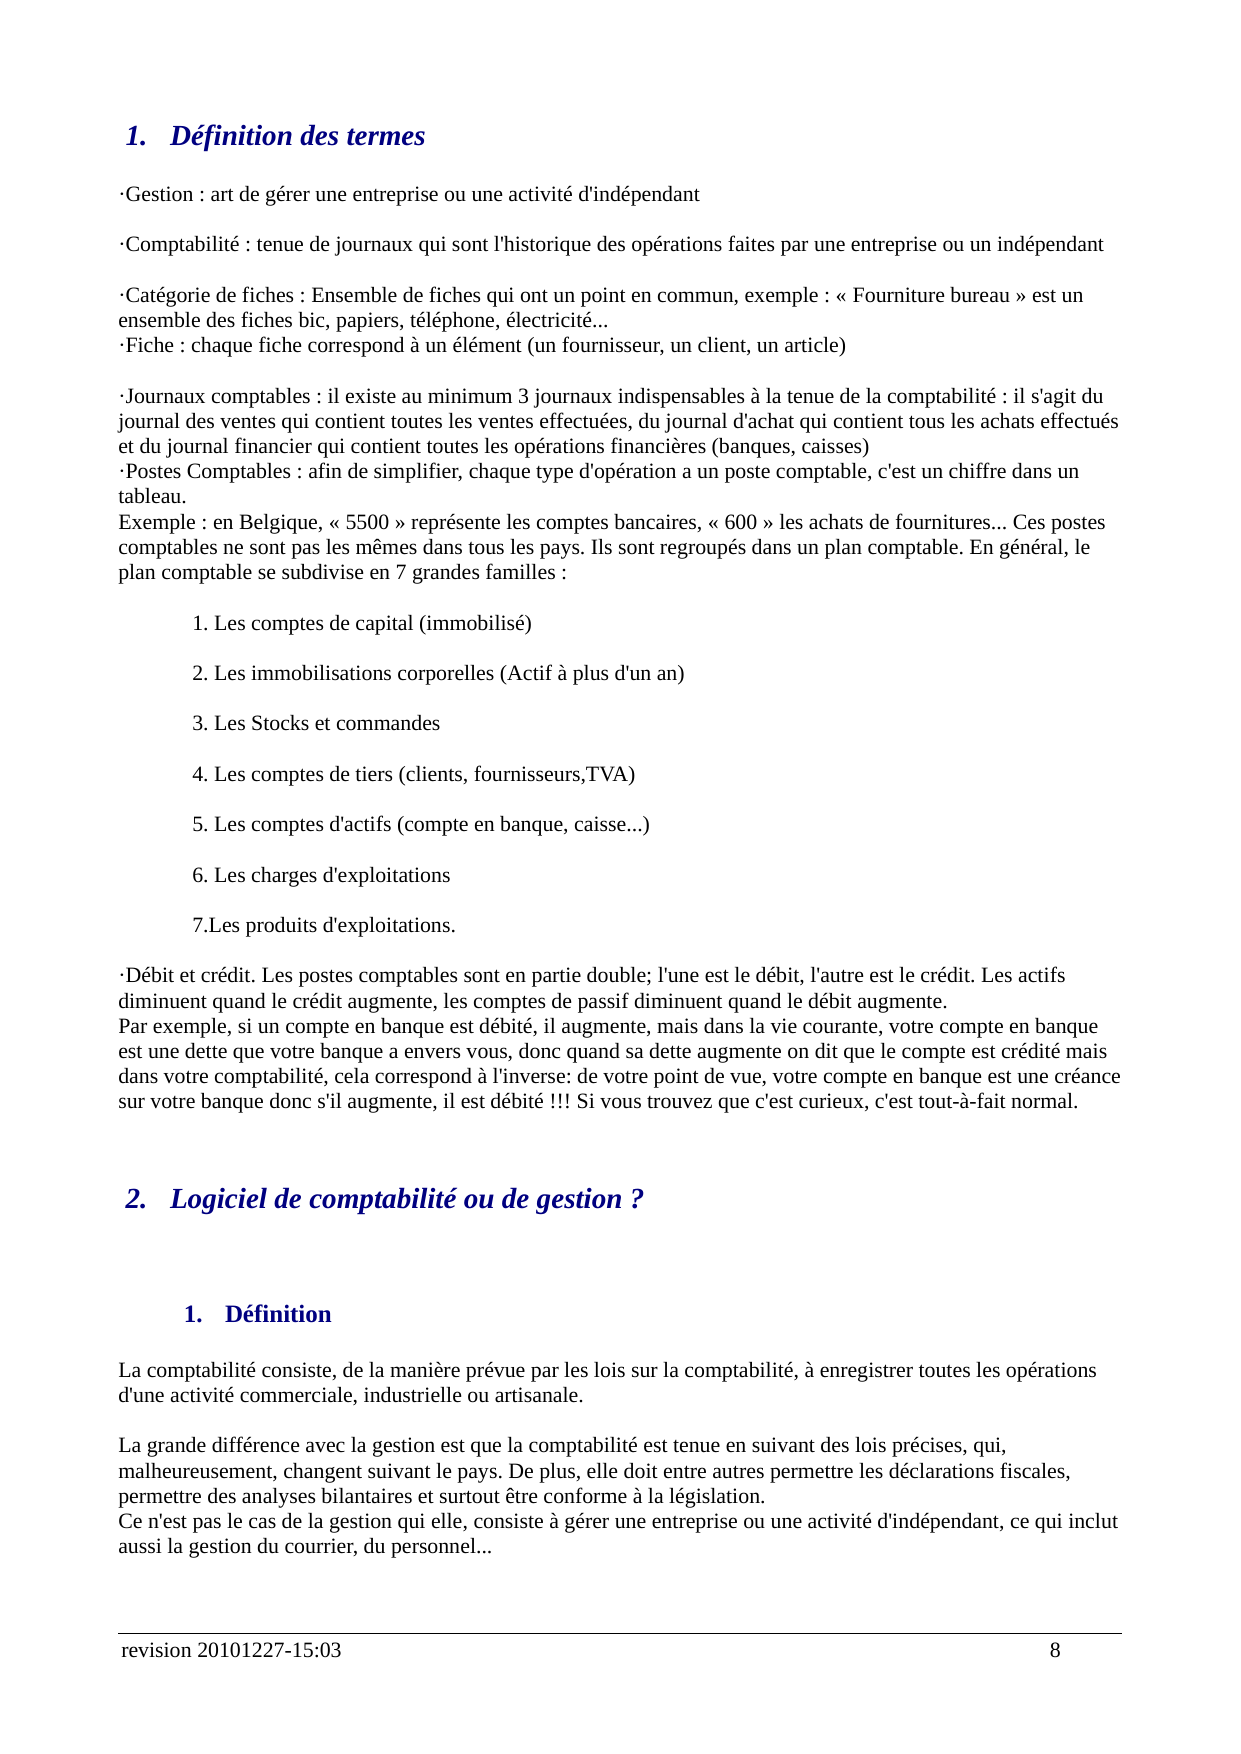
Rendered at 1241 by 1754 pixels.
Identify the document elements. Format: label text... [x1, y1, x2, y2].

subtitle Définition des termes [118, 118, 1122, 152]
text 4. Les comptes de tiers (clients, fournisseurs,TVA) [118, 761, 1122, 786]
text La comptabilité consiste, de la manière prévue par les lois sur la comptabilité, à enregistrer toutes les opérations d'une activité commerciale, industrielle ou artisanale. [118, 1357, 1122, 1407]
text ·Gestion : art de gérer une entreprise ou une activité d'indépendant [118, 181, 1121, 206]
text ·Journaux comptables : il existe au minimum 3 journaux indispensables à la tenue de la comptabilité : il s'agit du journal des ventes qui contient toutes les ventes effectuées, du journal d'achat qui contient tous les achats effectués et du journal financier qui contient toutes les opérations financières (banques, caisses) [118, 383, 1131, 458]
subtitle Logiciel de comptabilité ou de gestion ? [118, 1181, 1122, 1214]
text 5. Les comptes d'actifs (compte en banque, caisse...) [118, 811, 1122, 836]
text 3. Les Stocks et commandes [118, 710, 1122, 736]
text ·Débit et crédit. Les postes comptables sont en partie double; l'une est le débit, l'autre est le crédit. Les actifs diminuent quand le crédit augmente, les comptes de passif diminuent quand le débit augmente. [118, 962, 1122, 1013]
text 2. Les immobilisations corporelles (Actif à plus d'un an) [118, 660, 1122, 685]
text 6. Les charges d'exploitations [118, 862, 1122, 887]
text ·Catégorie de fiches : Ensemble de fiches qui ont un point en commun, exemple : « Fourniture bureau » est un ensemble des fiches bic, papiers, téléphone, électricité... [118, 282, 1122, 332]
text La grande différence avec la gestion est que la comptabilité est tenue en suivant des lois précises, qui, malheureusement, changent suivant le pays. De plus, elle doit entre autres permettre les déclarations fiscales, permettre des analyses bilantaires et surtout être conforme à la législation. [118, 1432, 1122, 1508]
text Ce n'est pas le cas de la gestion qui elle, consiste à gérer une entreprise ou une activité d'indépendant, ce qui inclut aussi la gestion du courrier, du personnel... [118, 1508, 1122, 1558]
text ·Postes Comptables : afin de simplifier, chaque type d'opération a un poste comptable, c'est un chiffre dans un tableau. [118, 458, 1122, 509]
text Par exemple, si un compte en banque est débité, il augmente, mais dans la vie courante, votre compte en banque est une dette que votre banque a envers vous, donc quand sa dette augmente on dit que le compte est crédité mais dans votre comptabilité, cela correspond à l'inverse: de votre point de vue, votre compte en banque est une créance sur votre banque donc s'il augmente, il est débité !!! Si vous trouvez que c'est curieux, c'est tout-à-fait normal. [118, 1013, 1122, 1114]
text ·Fiche : chaque fiche correspond à un élément (un fournisseur, un client, un article) [118, 332, 1122, 357]
text 1. Les comptes de capital (immobilisé) [118, 609, 1122, 635]
text 7.Les produits d'exploitations. [118, 912, 1122, 937]
subtitle Définition [177, 1299, 1122, 1327]
text Exemple : en Belgique, « 5500 » représente les comptes bancaires, « 600 » les achats de fournitures... Ces postes comptables ne sont pas les mêmes dans tous les pays. Ils sont regroupés dans un plan comptable. En général, le plan comptable se subdivise en 7 grandes familles : [118, 509, 1122, 584]
text ·Comptabilité : tenue de journaux qui sont l'historique des opérations faites par une entreprise ou un indépendant [118, 231, 1122, 257]
